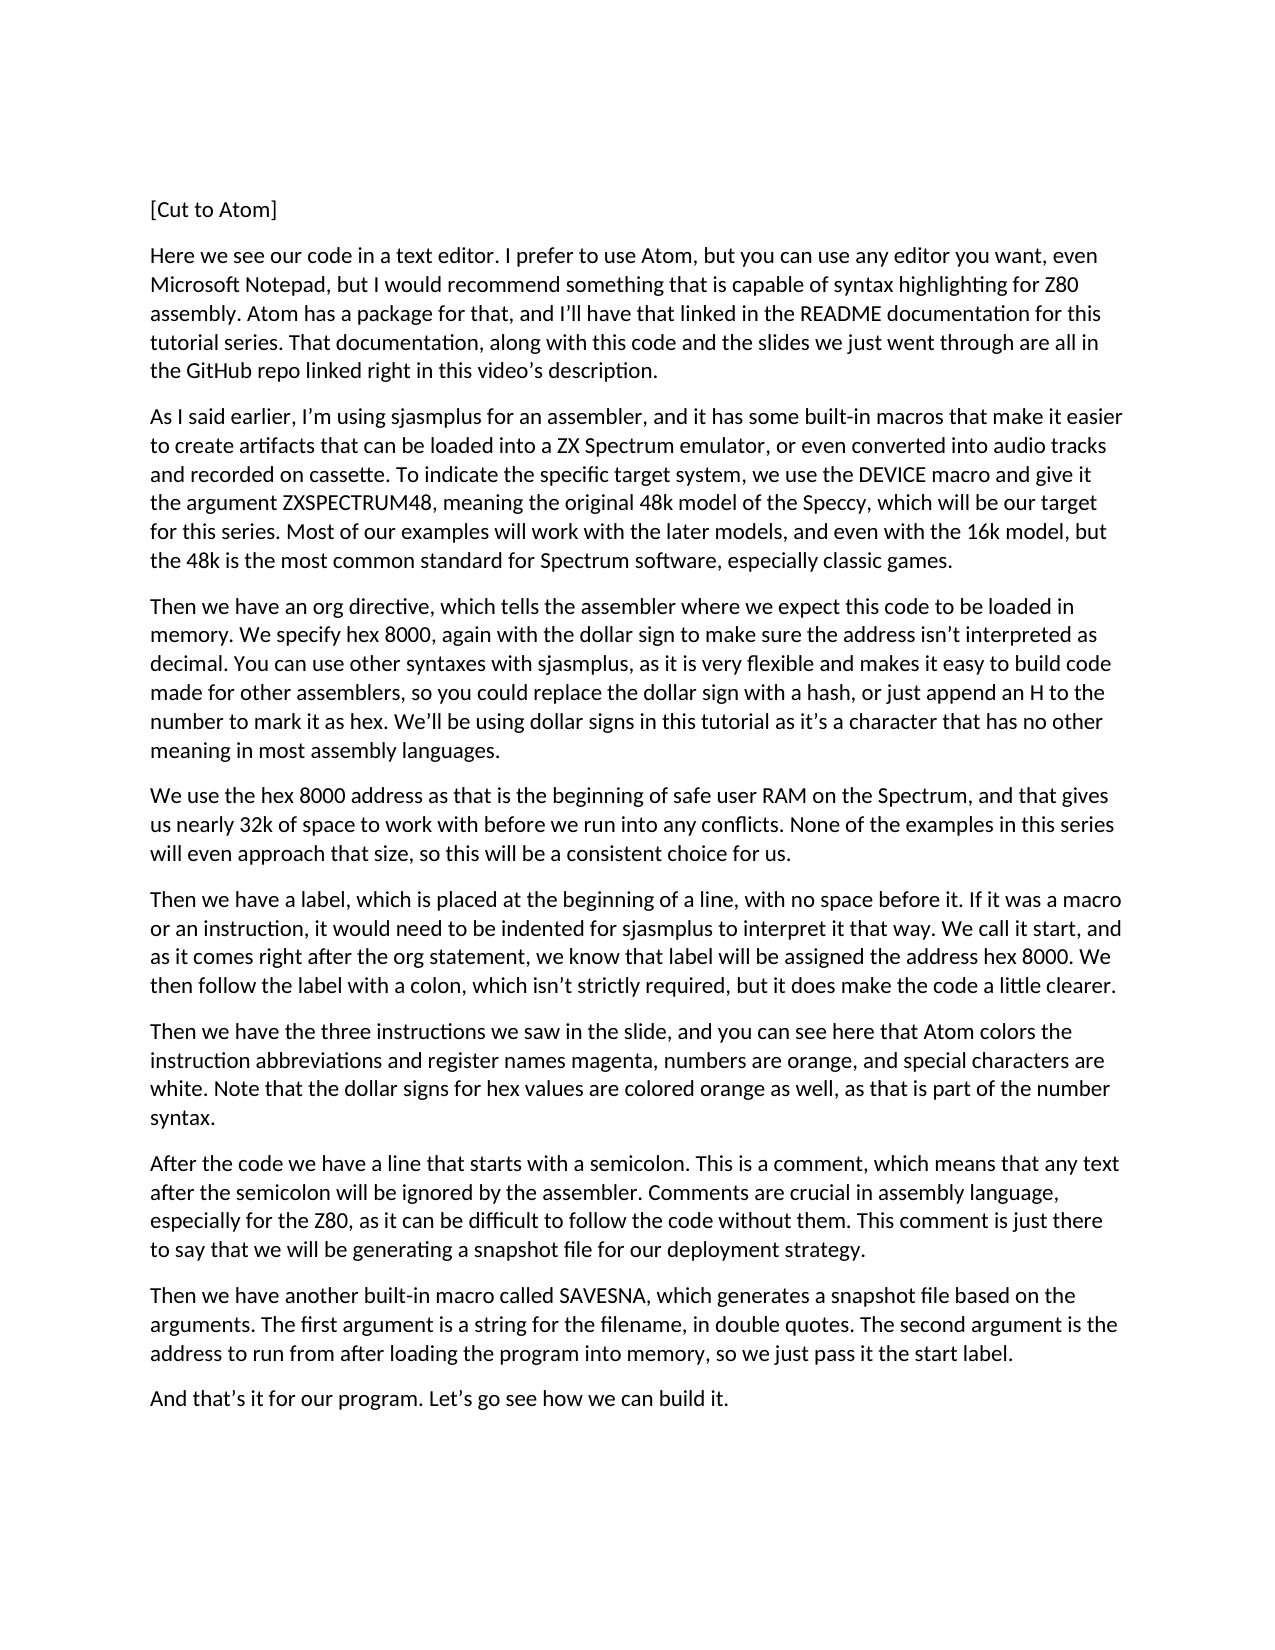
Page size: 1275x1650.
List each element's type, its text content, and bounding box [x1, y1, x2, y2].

text We use the hex 8000 address as that is the beginning of safe user RAM on the Spectrum, and that gives us nearly 32k of space to work with before we run into any conflicts. None of the examples in this series will even approach that size, so this will be a consistent choice for us. [150, 782, 1125, 867]
text Then we have an org directive, which tells the assembler where we expect this code to be loaded in memory. We specify hex 8000, again with the dollar sign to make sure the address isn’t interpreted as decimal. You can use other syntaxes with sjasmplus, as it is very flexible and makes it easy to build code made for other assemblers, so you could replace the dollar sign with a hash, or just append an H to the number to mark it as hex. We’ll be using dollar signs in this tutorial as it’s a character that has no other meaning in most assembly languages. [150, 592, 1125, 764]
text After the code we have a line that starts with a semicolon. This is a comment, which means that any text after the semicolon will be ignored by the assembler. Comments are crucial in assembly language, especially for the Z80, as it can be difficult to follow the code without them. This comment is just there to say that we will be generating a snapshot file for our deployment strategy. [150, 1149, 1125, 1263]
text Then we have another built-in macro called SAVESNA, which generates a snapshot file based on the arguments. The first argument is a string for the filename, in double quotes. The second argument is the address to run from after loading the program into memory, so we just pass it the start label. [150, 1281, 1125, 1367]
text [Cut to Atom] [150, 196, 1125, 223]
text As I said earlier, I’m using sjasmplus for an assembler, and it has some built-in macros that make it easier to create artifacts that can be loaded into a ZX Spectrum emulator, or even converted into audio tracks and recorded on cassette. To indicate the specific target system, we use the DEVICE macro and give it the argument ZXSPECTRUM48, meaning the original 48k model of the Speccy, which will be our target for this series. Most of our examples will work with the later models, and even with the 16k model, but the 48k is the most common standard for Spectrum software, especially classic games. [150, 402, 1125, 574]
text Then we have a label, which is placed at the beginning of a line, with no space before it. If it was a macro or an instruction, it would need to be indented for sjasmplus to interpret it that way. We call it start, and as it comes right after the org statement, we know that label will be assigned the address hex 8000. We then follow the label with a colon, which isn’t strictly required, but it does make the code a little clearer. [150, 885, 1125, 999]
text Then we have the three instructions we saw in the slide, and you can see here that Atom colors the instruction abbreviations and register names magenta, numbers are orange, and special characters are white. Note that the dollar signs for hex values are colored orange as well, as that is part of the number syntax. [150, 1017, 1125, 1131]
text And that’s it for our program. Let’s go see how we can build it. [150, 1384, 1125, 1412]
text Here we see our code in a text editor. I prefer to use Atom, but you can use any editor you want, even Microsoft Notepad, but I would recommend something that is capable of syntax highlighting for Z80 assembly. Atom has a package for that, and I’ll have that linked in the README documentation for this tutorial series. That documentation, along with this code and the slides we just went through are all in the GitHub repo linked right in this video’s description. [150, 241, 1125, 384]
